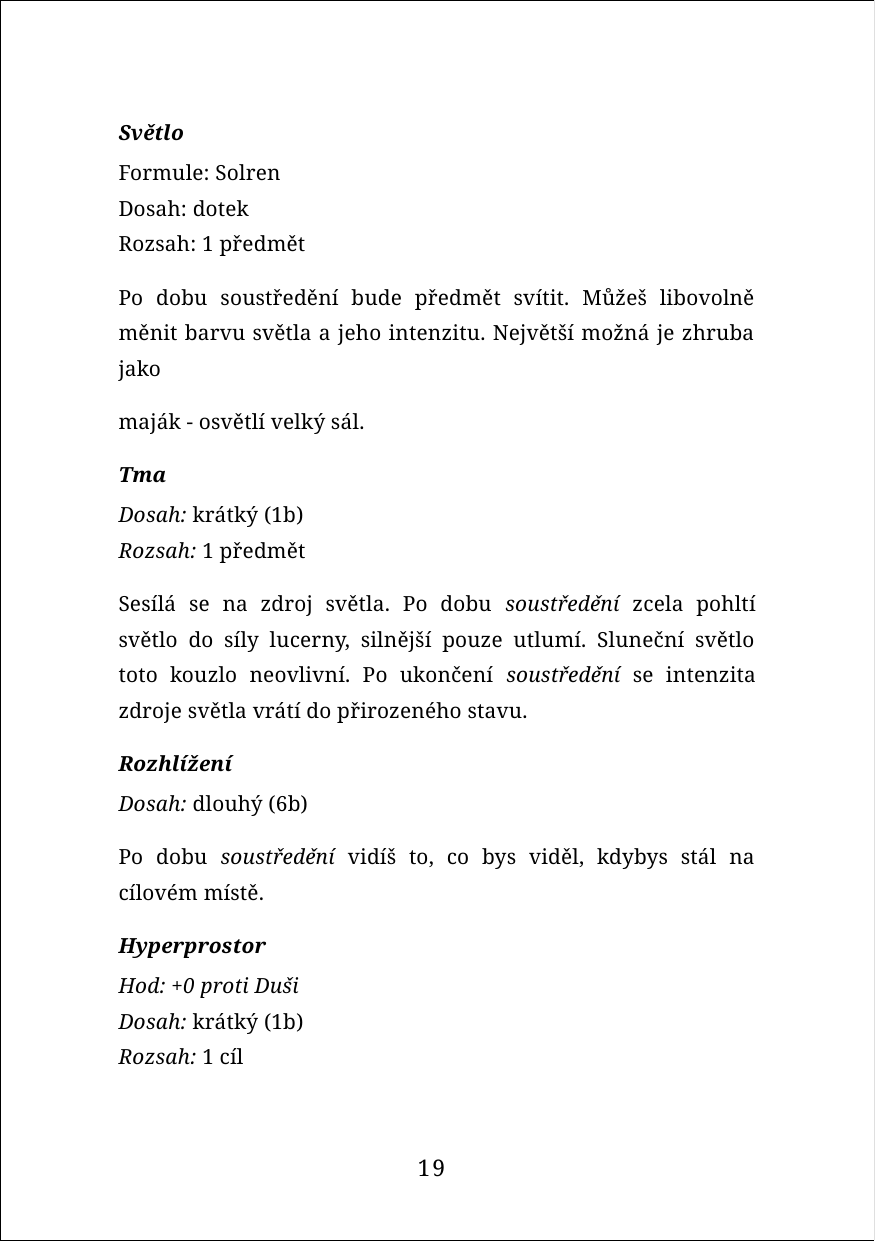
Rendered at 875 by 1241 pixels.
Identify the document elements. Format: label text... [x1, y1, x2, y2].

subtitle Hyperprostor [118, 931, 756, 959]
subtitle Rozhlížení [118, 749, 756, 777]
text Formule: Solren Dosah: dotek Rozsah: 1 předmět [118, 158, 756, 258]
text Dosah: krátký (1b) Rozsah: 1 předmět [118, 500, 756, 564]
text Hod: +0 proti Duši Dosah: krátký (1b) Rozsah: 1 cíl [118, 971, 756, 1071]
text Po dobu soustředění vidíš to, co bys viděl, kdybys stál na cílovém místě. [118, 842, 756, 906]
text maják - osvětlí velký sál. [118, 407, 756, 435]
text Po dobu soustředění bude předmět svítit. Můžeš libovolně měnit barvu světla a jeho intenzitu. Největší možná je zhruba jako [118, 283, 756, 382]
subtitle Světlo [118, 118, 756, 147]
subtitle Tma [118, 460, 756, 489]
text Sesílá se na zdroj světla. Po dobu soustředění zcela pohltí světlo do síly lucerny, silnější pouze utlumí. Sluneční světlo toto kouzlo neovlivní. Po ukončení soustředění se intenzita zdroje světla vrátí do přirozeného stavu. [118, 589, 756, 724]
text Dosah: dlouhý (6b) [118, 789, 756, 818]
